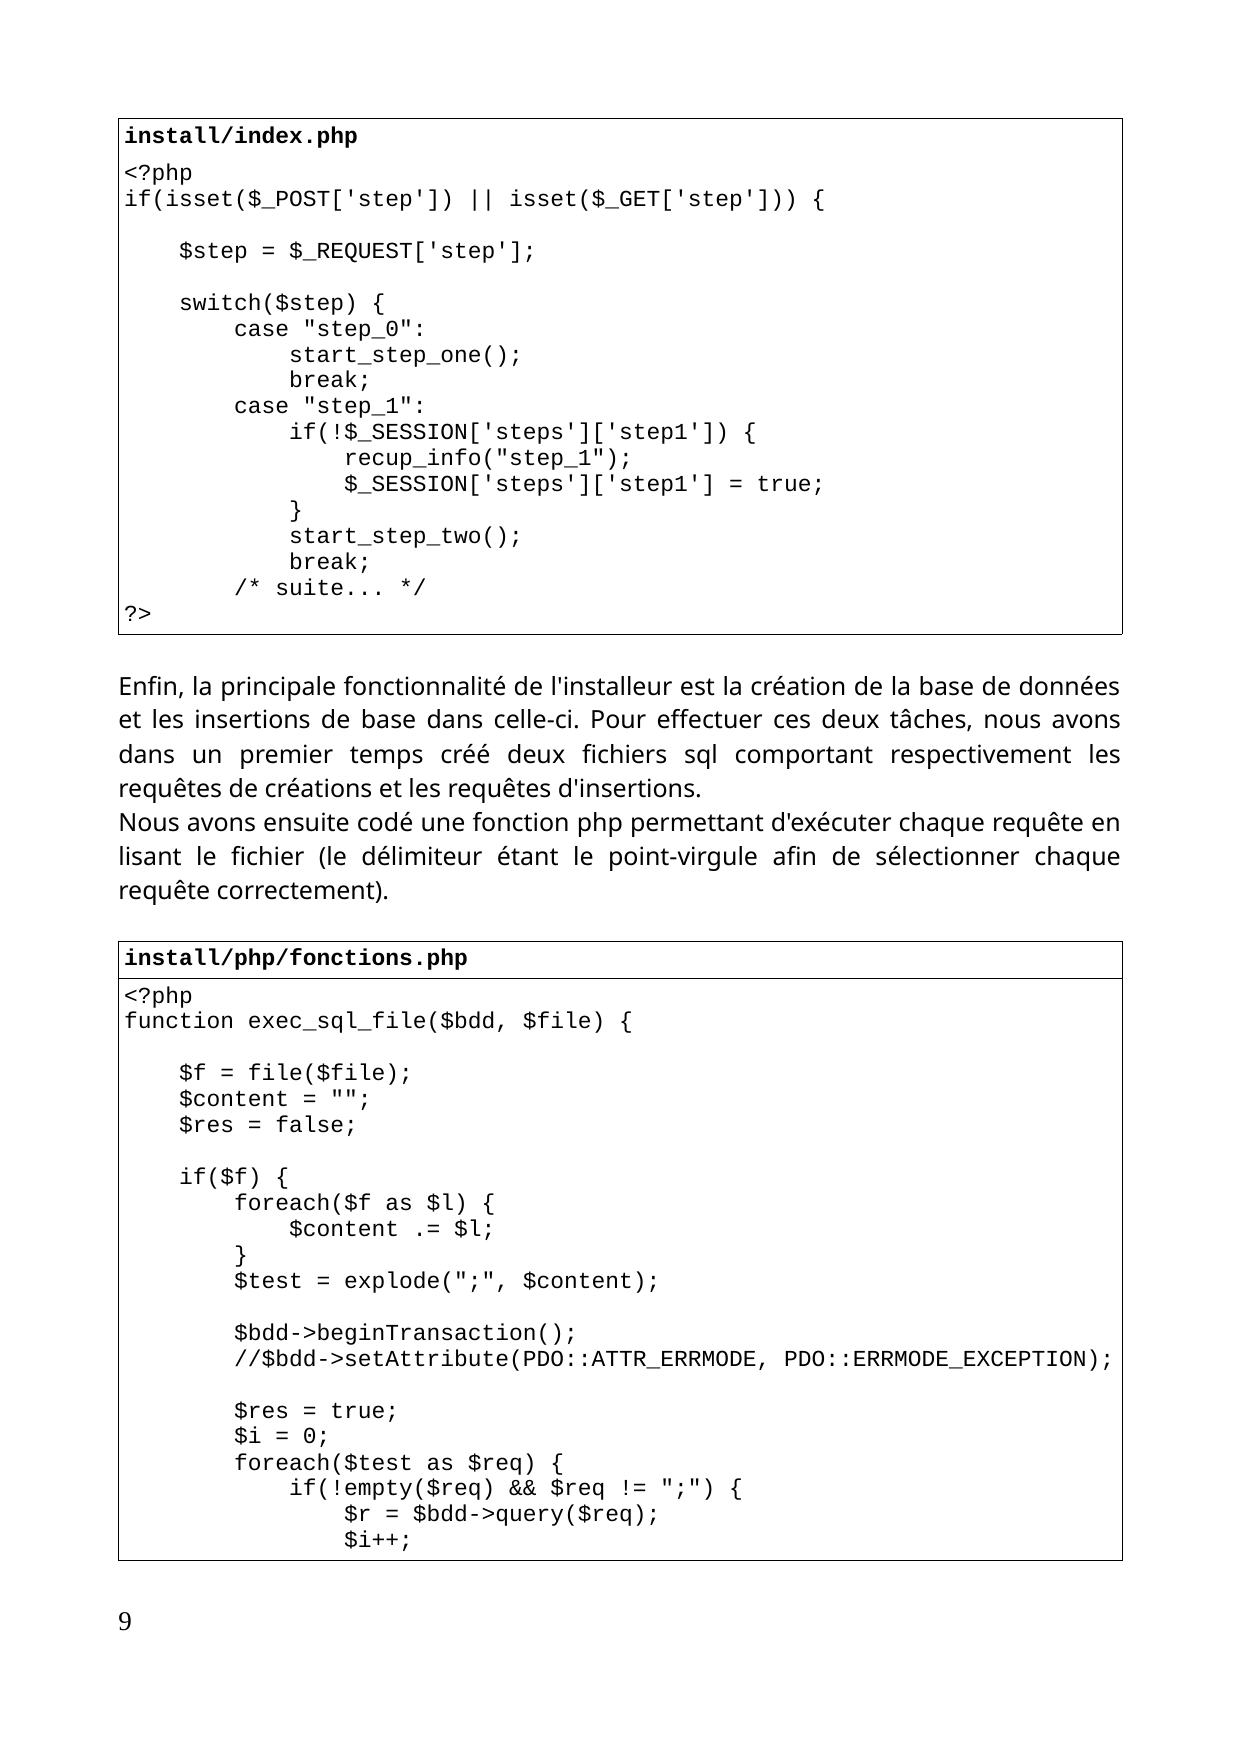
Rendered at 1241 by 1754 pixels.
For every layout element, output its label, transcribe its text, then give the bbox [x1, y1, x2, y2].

text Enfin, la principale fonctionnalité de l'installeur est la création de la base de données et les insertions de base dans celle-ci. Pour effectuer ces deux tâches, nous avons dans un premier temps créé deux fichiers sql comportant respectivement les requêtes de créations et les requêtes d'insertions. [118, 668, 1122, 804]
table_cell <?php if(isset($_POST['step']) || isset($_GET['step'])) { $step = $_REQUEST['step']; switch($step) { case "step_0": start_step_one(); break; case "step_1": if(!$_SESSION['steps']['step1']) { recup_info("step_1"); $_SESSION['steps']['step1'] = true; } start_step_two(); break; /* suite... */ ?> [119, 156, 1122, 634]
table_header install/index.php [119, 119, 1122, 156]
table_cell <?php function exec_sql_file($bdd, $file) { $f = file($file); $content = ""; $res = false; if($f) { foreach($f as $l) { $content .= $l; } $test = explode(";", $content); $bdd->beginTransaction(); //$bdd->setAttribute(PDO::ATTR_ERRMODE, PDO::ERRMODE_EXCEPTION); $res = true; $i = 0; foreach($test as $req) { if(!empty($req) && $req != ";") { $r = $bdd->query($req); $i++; [119, 979, 1122, 1560]
text Nous avons ensuite codé une fonction php permettant d'exécuter chaque requête en lisant le fichier (le délimiteur étant le point-virgule afin de sélectionner chaque requête correctement). [118, 804, 1122, 907]
table_header install/php/fonctions.php [119, 942, 1122, 978]
